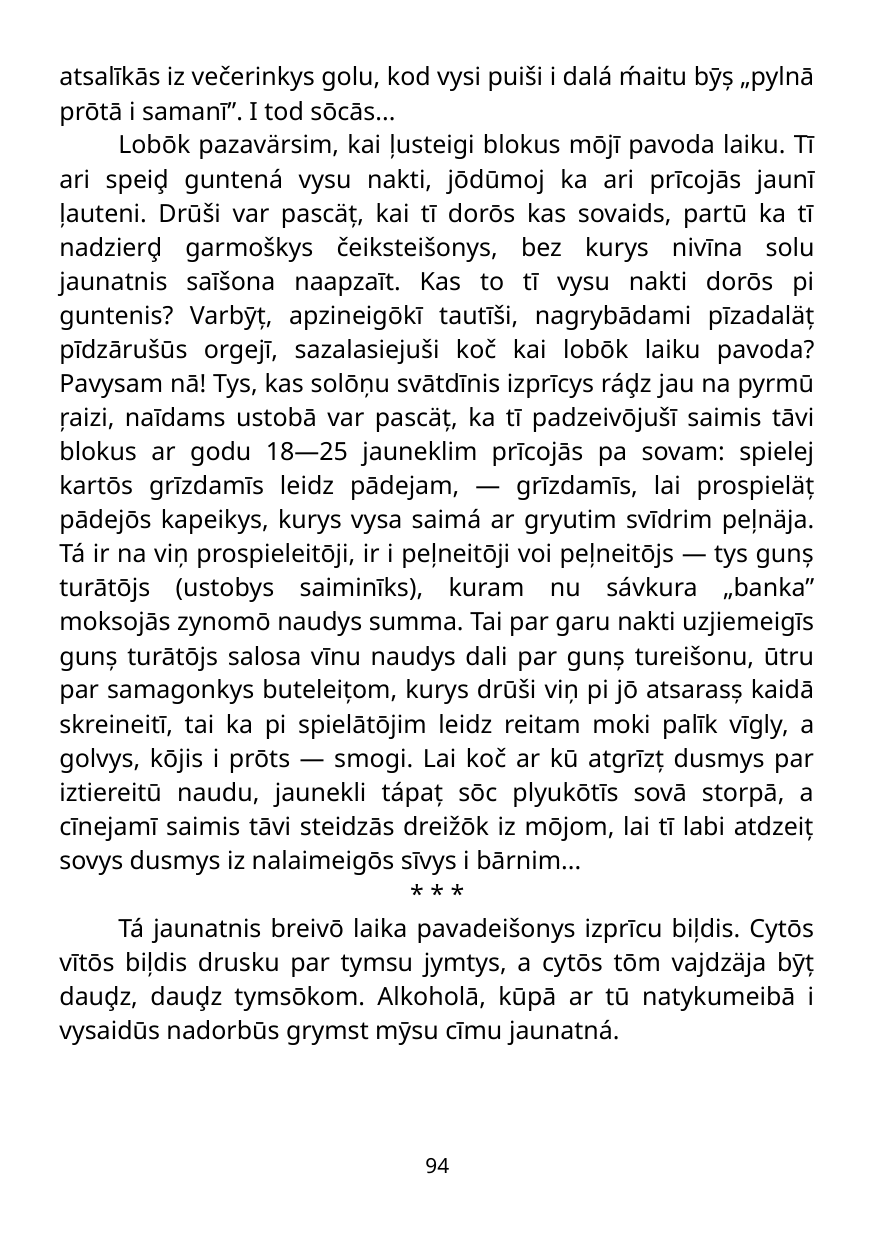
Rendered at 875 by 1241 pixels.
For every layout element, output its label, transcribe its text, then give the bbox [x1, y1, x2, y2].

text Lobōk pazavärsim, kai ļusteigi blokus mōjī pavoda laiku. Tī ari speiḑ guntená vysu nakti, jōdūmoj ka ari prīcojās jaunī ļauteni. Drūši var pascäț, kai tī dorōs kas sovaids, partū ka tī nadzierḑ garmoškys čeiksteišonys, bez kurys nivīna solu jaunatnis saīšona naapzaīt. Kas to tī vysu nakti dorōs pi guntenis? Varbȳț, apzineigōkī tautīši, nagrybādami pīzadaläț pīdzārušūs orgejī, sazalasiejuši koč kai lobōk laiku pavoda? Pavysam nā! Tys, kas solōņu svātdīnis izprīcys ráḑz jau na pyrmū ŗaizi, naīdams ustobā var pascäț, ka tī padzeivōjušī saimis tāvi blokus ar godu 18—25 jauneklim prīcojās pa sovam: spielej kartōs grīzdamīs leidz pādejam, — grīzdamīs, lai prospieläț pādejōs kapeikys, kurys vysa saimá ar gryutim svīdrim peļnäja. Tá ir na viņ prospieleitōji, ir i peļneitōji voi peļneitōjs — tys gunș turātōjs (ustobys saiminīks), kuram nu sávkura „banka” moksojās zynomō naudys summa. Tai par garu nakti uzjiemeigīs gunș turātōjs salosa vīnu naudys dali par gunș tureišonu, ūtru par samagonkys buteleițom, kurys drūši viņ pi jō atsarasș kaidā skreineitī, tai ka pi spielātōjim leidz reitam moki palīk vīgly, a golvys, kōjis i prōts — smogi. Lai koč ar kū atgrīzț dusmys par iztiereitū naudu, jaunekli tápaț sōc plyukōtīs sovā storpā, a cīnejamī saimis tāvi steidzās dreižōk iz mōjom, lai tī labi atdzeiț sovys dusmys iz nalaimeigōs sīvys i bārnim... [59, 127, 815, 877]
text atsalīkās iz večerinkys golu, kod vysi puiši i dalá ḿaitu bȳș „pylnā prōtā i samanī”. I tod sōcās... [59, 59, 815, 127]
text * * * [59, 877, 815, 911]
text Tá jaunatnis breivō laika pavadeišonys izprīcu biļdis. Cytōs vītōs biļdis drusku par tymsu jymtys, a cytōs tōm vajdzäja bȳț dauḑz, dauḑz tymsōkom. Alkoholā, kūpā ar tū natykumeibā i vysaidūs nadorbūs grymst mȳsu cīmu jaunatná. [59, 911, 815, 1047]
